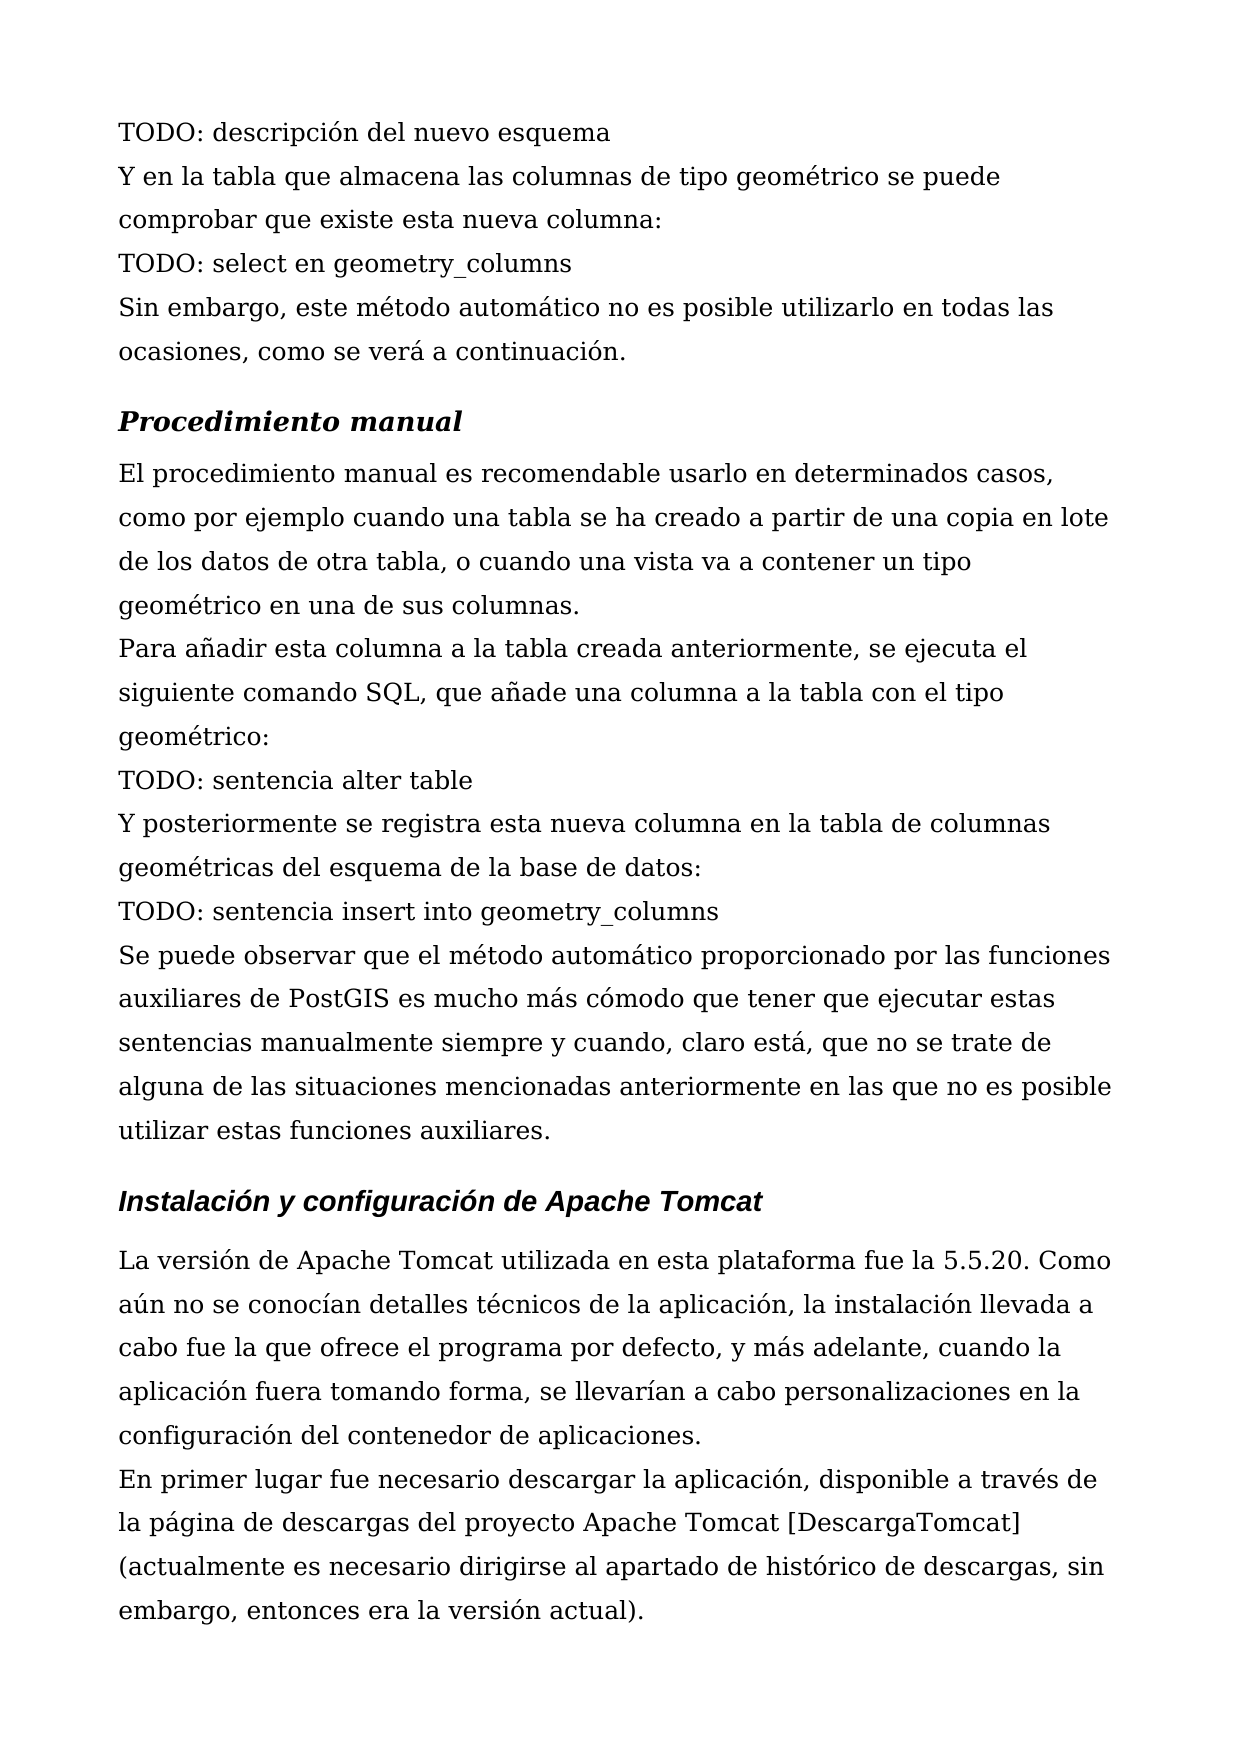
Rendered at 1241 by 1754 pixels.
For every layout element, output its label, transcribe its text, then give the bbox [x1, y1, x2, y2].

subtitle Procedimiento manual [118, 406, 1122, 437]
text TODO: sentencia alter table [118, 766, 1122, 795]
text Se puede observar que el método automático proporcionado por las funciones auxiliares de PostGIS es mucho más cómodo que tener que ejecutar estas sentencias manualmente siempre y cuando, claro está, que no se trate de alguna de las situaciones mencionadas anteriormente en las que no es posible utilizar estas funciones auxiliares. [118, 941, 1122, 1145]
text Y en la tabla que almacena las columnas de tipo geométrico se puede comprobar que existe esta nueva columna: [118, 162, 1122, 235]
text El procedimiento manual es recomendable usarlo en determinados casos, como por ejemplo cuando una tabla se ha creado a partir de una copia en lote de los datos de otra tabla, o cuando una vista va a contener un tipo geométrico en una de sus columnas. [118, 460, 1122, 620]
text TODO: descripción del nuevo esquema [118, 118, 1122, 147]
text Sin embargo, este método automático no es posible utilizarlo en todas las ocasiones, como se verá a continuación. [118, 293, 1122, 366]
text TODO: select en geometry_columns [118, 249, 1122, 278]
text Y posteriormente se registra esta nueva columna en la tabla de columnas geométricas del esquema de la base de datos: [118, 810, 1122, 883]
text Para añadir esta columna a la tabla creada anteriormente, se ejecuta el siguiente comando SQL, que añade una columna a la tabla con el tipo geométrico: [118, 635, 1122, 751]
text TODO: sentencia insert into geometry_columns [118, 897, 1122, 926]
text En primer lugar fue necesario descargar la aplicación, disponible a través de la página de descargas del proyecto Apache Tomcat [DescargaTomcat] (actualmente es necesario dirigirse al apartado de histórico de descargas, sin embargo, entonces era la versión actual). [118, 1465, 1122, 1625]
text La versión de Apache Tomcat utilizada en esta plataforma fue la 5.5.20. Como aún no se conocían detalles técnicos de la aplicación, la instalación llevada a cabo fue la que ofrece el programa por defecto, y más adelante, cuando la aplicación fuera tomando forma, se llevarían a cabo personalizaciones en la configuración del contenedor de aplicaciones. [118, 1246, 1122, 1450]
subtitle Instalación y configuración de Apache Tomcat [118, 1185, 1122, 1217]
